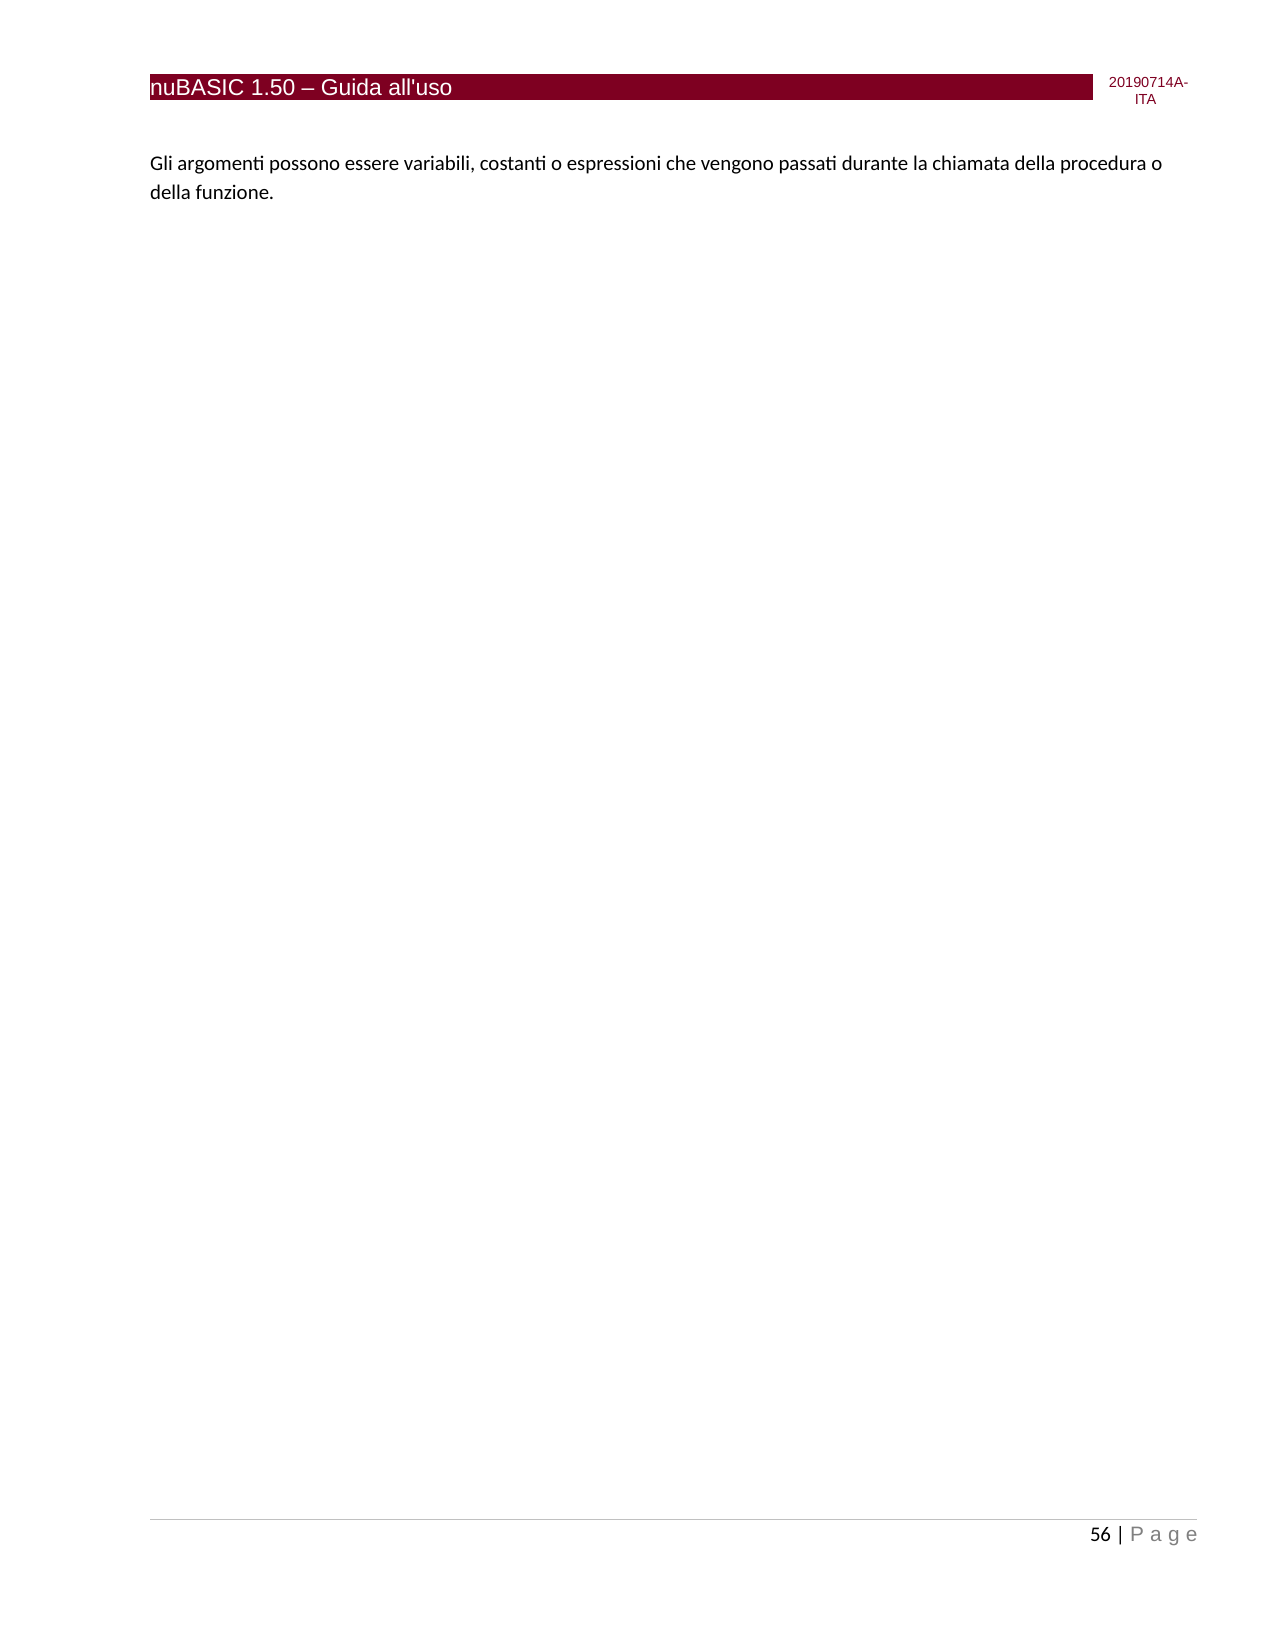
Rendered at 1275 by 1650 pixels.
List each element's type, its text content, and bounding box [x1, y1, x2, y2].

text Gli argomenti possono essere variabili, costanti o espressioni che vengono passati durante la chiamata della procedura o della funzione. [150, 150, 1197, 204]
